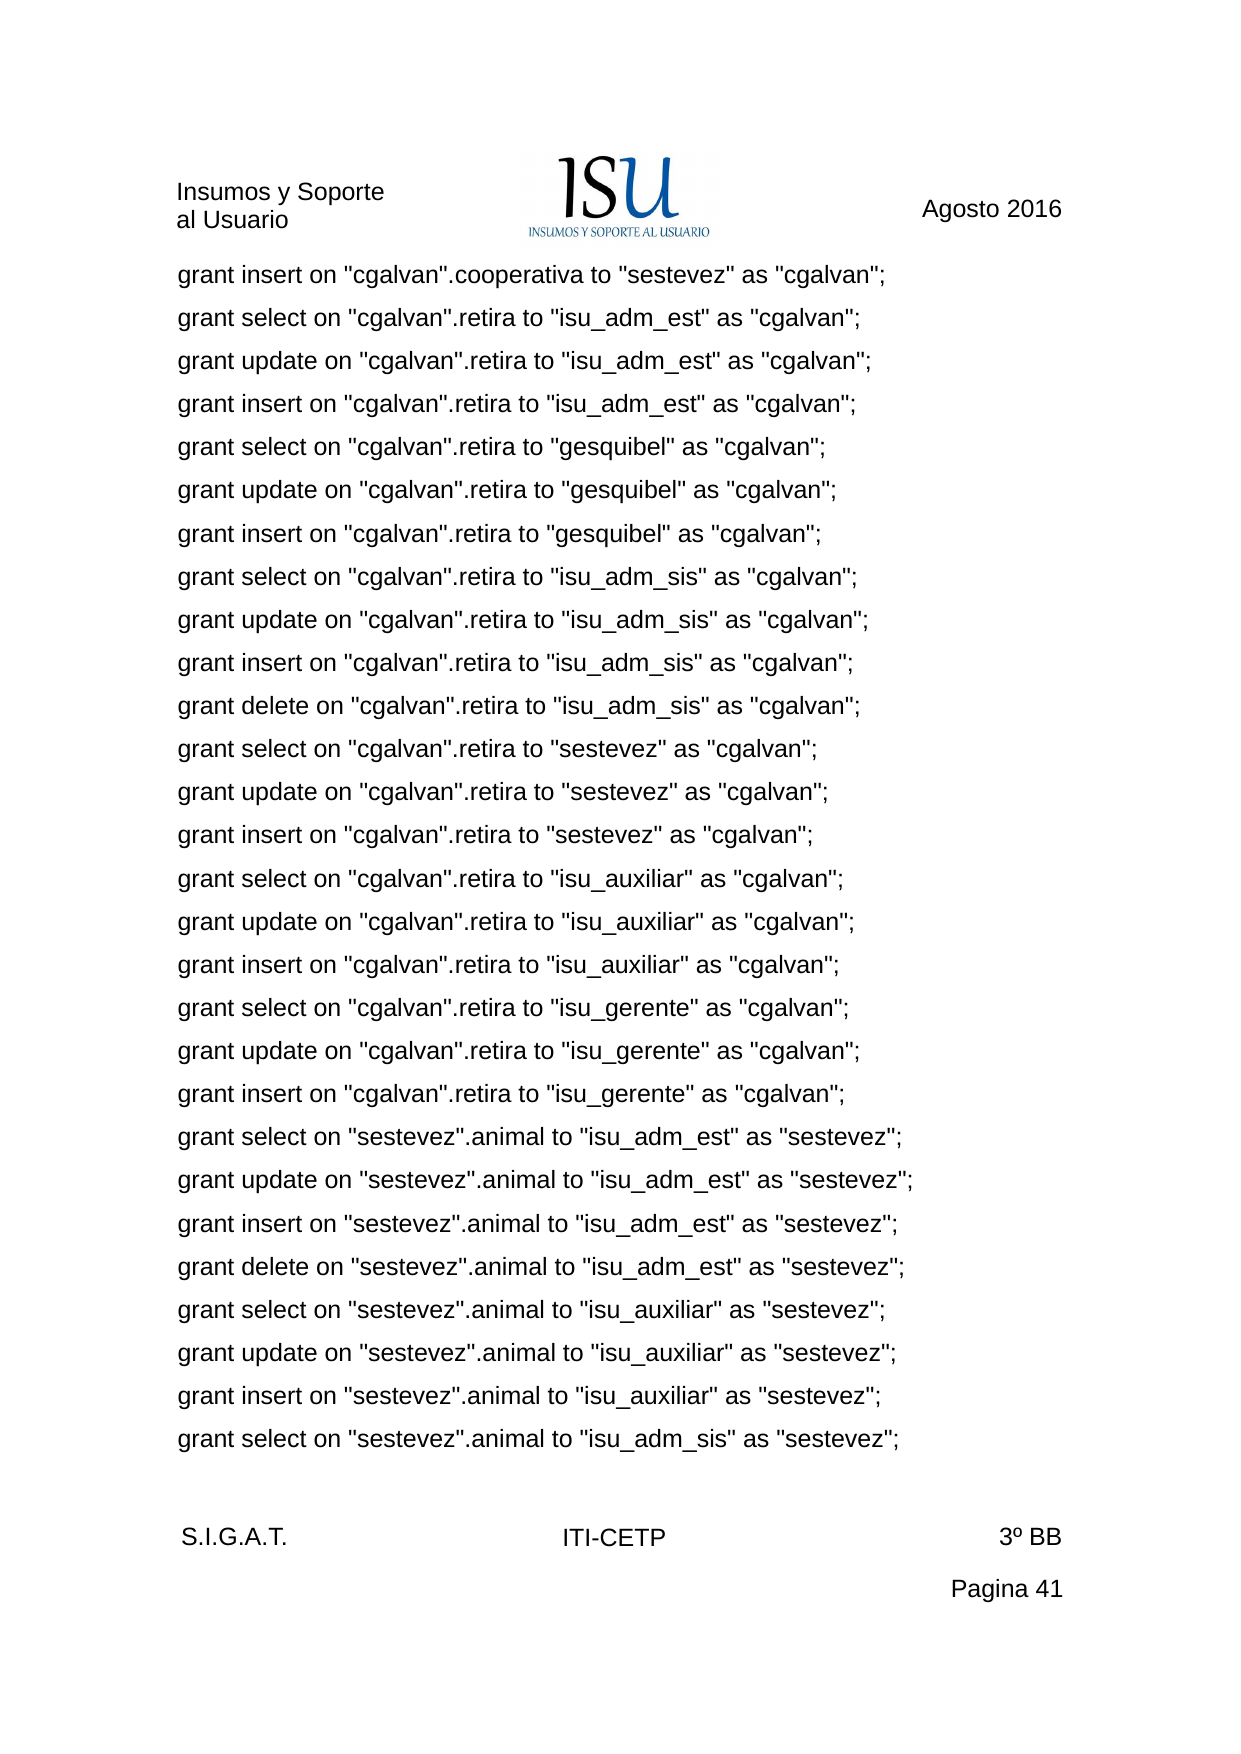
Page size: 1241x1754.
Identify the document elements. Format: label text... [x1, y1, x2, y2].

text grant insert on "cgalvan".cooperativa to "sestevez" as "cgalvan"; grant select on "cgalvan".retira to "isu_adm_est" as "cgalvan"; grant update on "cgalvan".retira to "isu_adm_est" as "cgalvan"; grant insert on "cgalvan".retira to "isu_adm_est" as "cgalvan"; grant select on "cgalvan".retira to "gesquibel" as "cgalvan"; grant update on "cgalvan".retira to "gesquibel" as "cgalvan"; grant insert on "cgalvan".retira to "gesquibel" as "cgalvan"; grant select on "cgalvan".retira to "isu_adm_sis" as "cgalvan"; grant update on "cgalvan".retira to "isu_adm_sis" as "cgalvan"; grant insert on "cgalvan".retira to "isu_adm_sis" as "cgalvan"; grant delete on "cgalvan".retira to "isu_adm_sis" as "cgalvan"; grant select on "cgalvan".retira to "sestevez" as "cgalvan"; grant update on "cgalvan".retira to "sestevez" as "cgalvan"; grant insert on "cgalvan".retira to "sestevez" as "cgalvan"; grant select on "cgalvan".retira to "isu_auxiliar" as "cgalvan"; grant update on "cgalvan".retira to "isu_auxiliar" as "cgalvan"; grant insert on "cgalvan".retira to "isu_auxiliar" as "cgalvan"; grant select on "cgalvan".retira to "isu_gerente" as "cgalvan"; grant update on "cgalvan".retira to "isu_gerente" as "cgalvan"; grant insert on "cgalvan".retira to "isu_gerente" as "cgalvan"; grant select on "sestevez".animal to "isu_adm_est" as "sestevez"; grant update on "sestevez".animal to "isu_adm_est" as "sestevez"; grant insert on "sestevez".animal to "isu_adm_est" as "sestevez"; grant delete on "sestevez".animal to "isu_adm_est" as "sestevez"; grant select on "sestevez".animal to "isu_auxiliar" as "sestevez"; grant update on "sestevez".animal to "isu_auxiliar" as "sestevez"; grant insert on "sestevez".animal to "isu_auxiliar" as "sestevez"; grant select on "sestevez".animal to "isu_adm_sis" as "sestevez"; [177, 260, 1063, 1453]
picture [517, 138, 723, 252]
